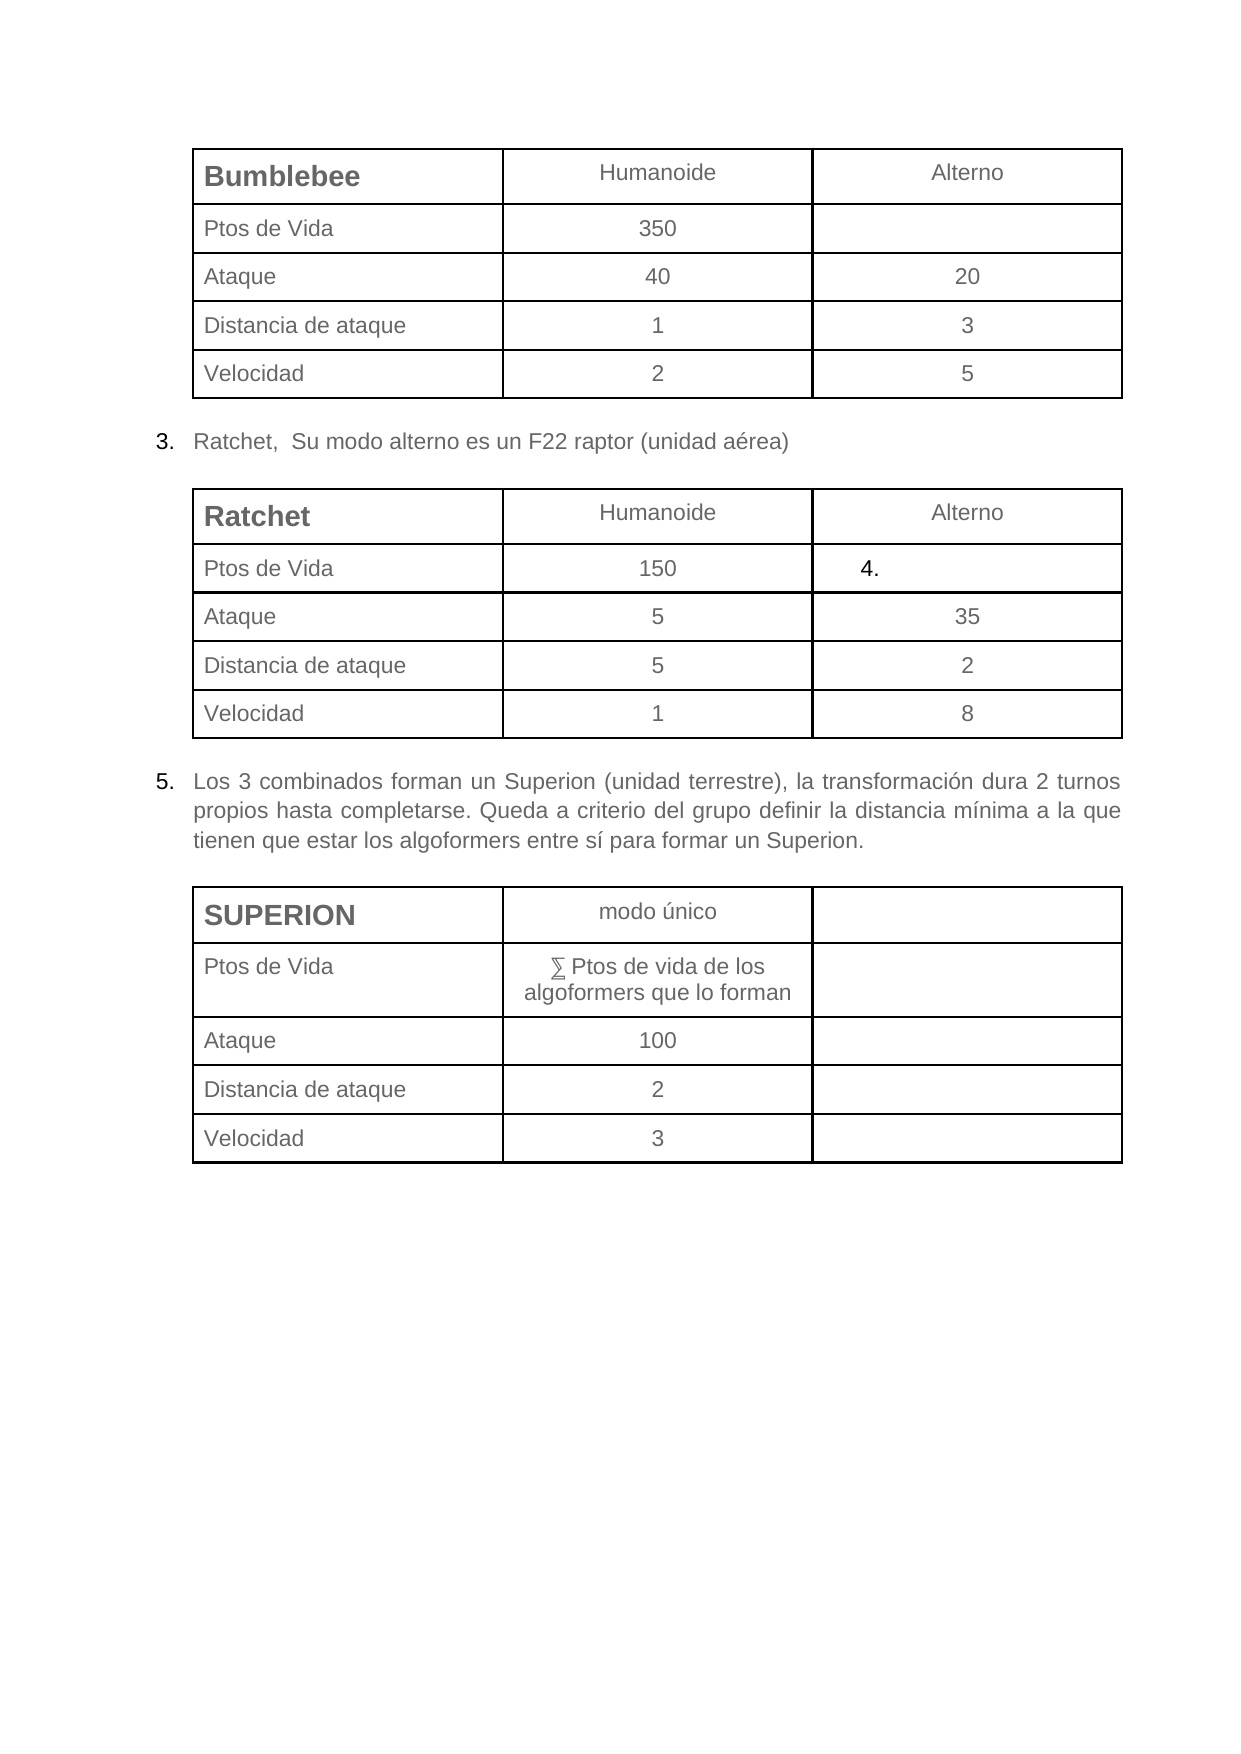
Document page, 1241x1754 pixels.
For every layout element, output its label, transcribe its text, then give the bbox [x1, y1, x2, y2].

list Ratchet, Su modo alterno es un F22 raptor (unidad aérea) [156, 429, 1122, 454]
table_cell 2 [814, 642, 1121, 688]
table_cell Velocidad [194, 1115, 502, 1161]
table_cell Velocidad [194, 691, 502, 737]
table_cell 35 [814, 594, 1121, 640]
table_cell Ataque [194, 1018, 502, 1064]
table_cell 5 [504, 594, 811, 640]
table_cell 5 [814, 351, 1121, 397]
table_cell Ptos de Vida [194, 545, 502, 591]
table_cell Ptos de Vida [194, 205, 502, 252]
table_header Bumblebee [194, 150, 502, 203]
table_cell 8 [814, 691, 1121, 737]
table_cell Distancia de ataque [194, 1066, 502, 1113]
table_cell [814, 545, 1121, 591]
table_header Ratchet [194, 490, 502, 543]
table_cell 5 [504, 642, 811, 688]
table_cell [814, 1066, 1121, 1113]
table_cell Distancia de ataque [194, 302, 502, 349]
table_cell Velocidad [194, 351, 502, 397]
table_header Alterno [814, 490, 1121, 543]
table_cell 40 [504, 254, 811, 300]
table_cell 150 [504, 545, 811, 591]
table_cell Distancia de ataque [194, 642, 502, 688]
table_cell 2 [504, 351, 811, 397]
table_cell [814, 1115, 1121, 1161]
table_cell 350 [504, 205, 811, 252]
table_header Alterno [814, 150, 1121, 203]
table_header Humanoide [504, 150, 811, 203]
table_cell 20 [814, 254, 1121, 300]
table_cell 1 [504, 302, 811, 349]
table_cell Ptos de Vida [194, 944, 502, 1016]
list Los 3 combinados forman un Superion (unidad terrestre), la transformación dura 2 turnos propios hasta completarse. Queda a criterio del grupo definir la distancia mínima a la que tienen que estar los algoformers entre sí para formar un Superion. [156, 768, 1122, 853]
table_cell [814, 944, 1121, 1016]
table_header modo único [504, 888, 811, 942]
table_header Humanoide [504, 490, 811, 543]
table_cell 3 [814, 302, 1121, 349]
table_header SUPERION [194, 888, 502, 942]
table_cell 2 [504, 1066, 811, 1113]
table_cell [814, 205, 1121, 252]
table_cell Ataque [194, 254, 502, 300]
table_cell ⅀ Ptos de vida de los algoformers que lo forman [504, 944, 811, 1016]
table_cell 1 [504, 691, 811, 737]
table_cell 3 [504, 1115, 811, 1161]
table_header [814, 888, 1121, 942]
table_cell Ataque [194, 594, 502, 640]
table_cell 100 [504, 1018, 811, 1064]
table_cell [814, 1018, 1121, 1064]
